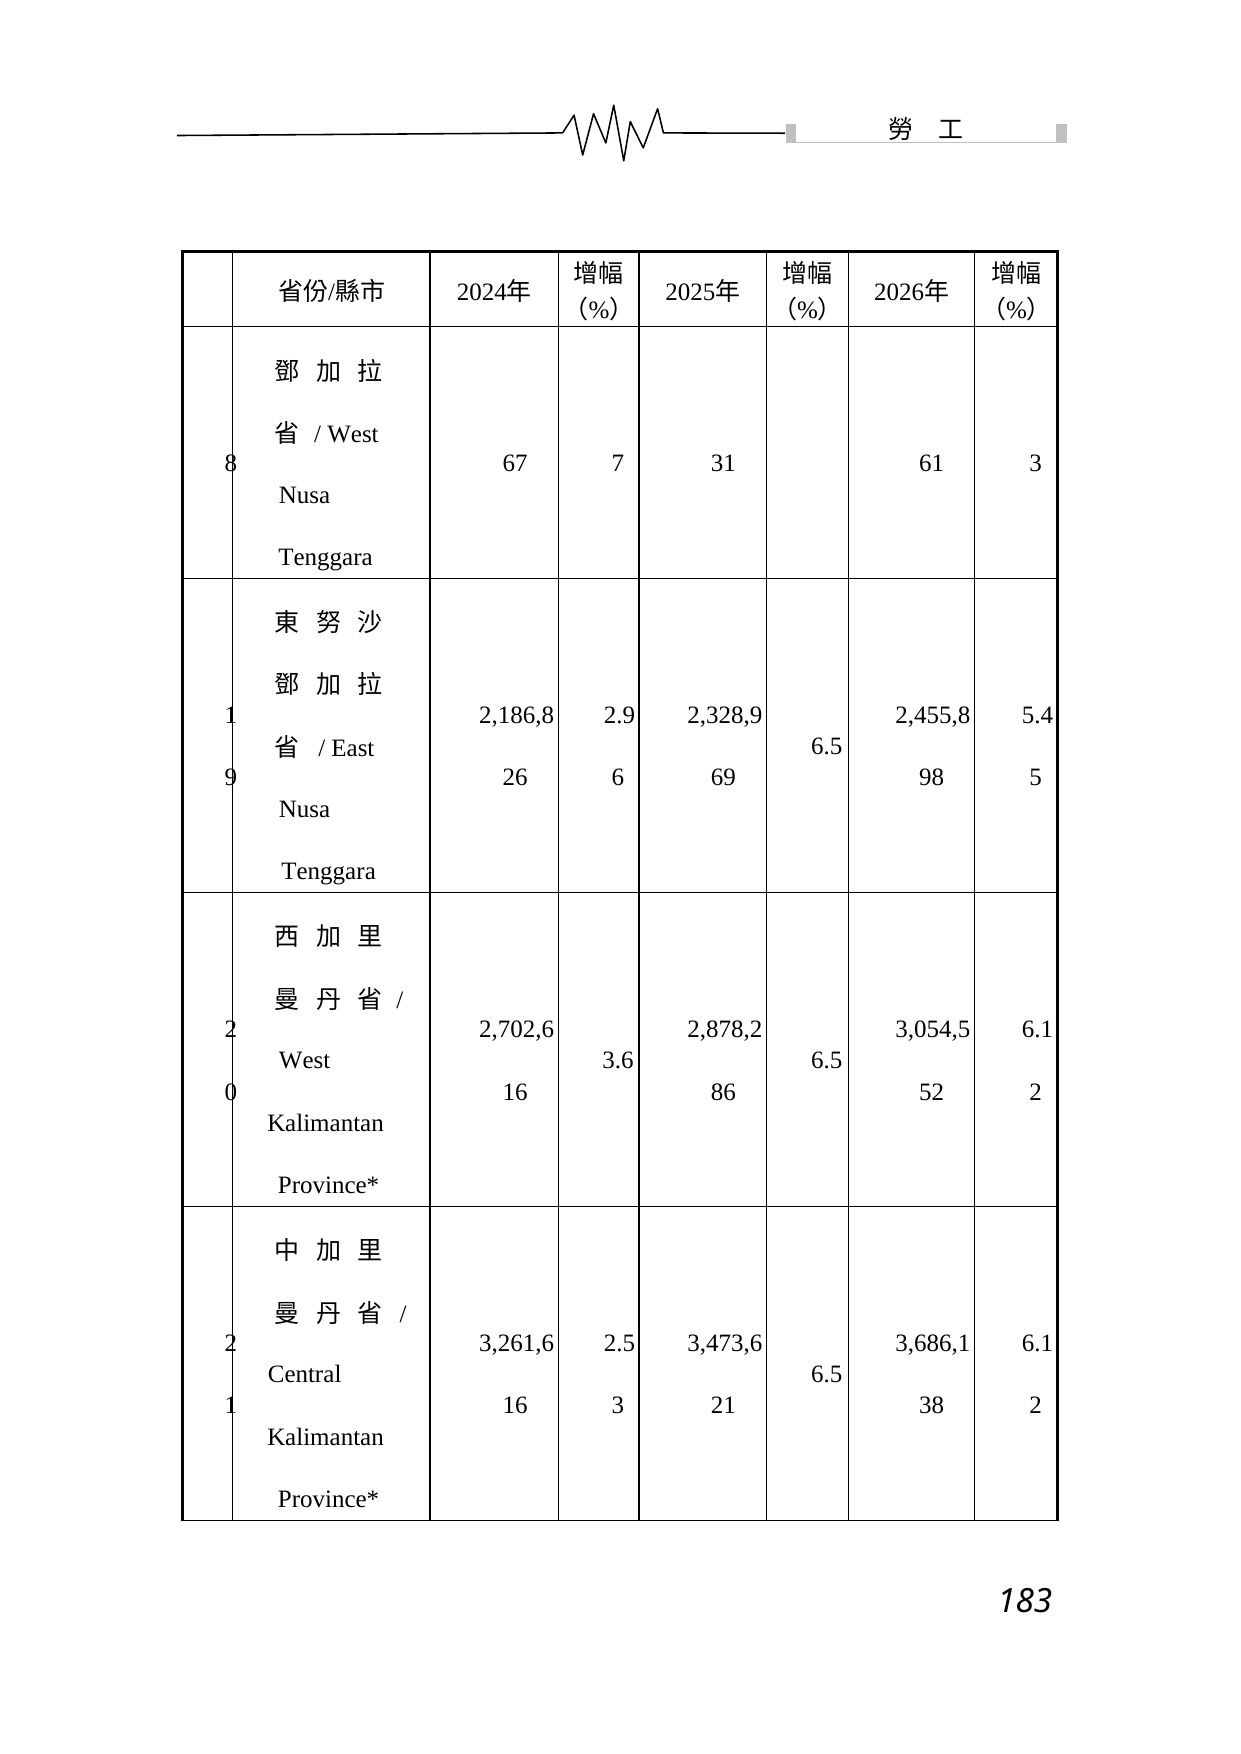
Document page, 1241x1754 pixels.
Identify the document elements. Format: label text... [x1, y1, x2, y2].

table_cell 6.12 [975, 893, 1056, 1206]
table_cell 東努沙鄧加拉省/ East Nusa Tenggara [233, 579, 429, 891]
table_cell 6.5 [767, 1207, 848, 1519]
table_header 2024年 [431, 253, 558, 326]
table_header 2025年 [640, 253, 766, 326]
table_cell 西加里曼丹省/ West Kalimantan Province* [233, 893, 429, 1206]
table_cell 6.5 [767, 893, 848, 1206]
table_cell 7 [559, 327, 638, 577]
table_header 增幅（%） [975, 253, 1056, 326]
table_cell 2,186,826 [431, 579, 558, 891]
table_cell 3,473,621 [640, 1207, 766, 1519]
table_cell 2,702,616 [431, 893, 558, 1206]
table_cell 2,328,969 [640, 579, 766, 891]
table_header 增幅（%） [767, 253, 848, 326]
table_cell 61 [849, 327, 974, 577]
table_header 2026年 [849, 253, 974, 326]
table_cell 21 [184, 1207, 232, 1519]
table_cell 3.6 [559, 893, 638, 1206]
table_cell 3,054,552 [849, 893, 974, 1206]
table_cell 2.53 [559, 1207, 638, 1519]
table_cell 3 [975, 327, 1056, 577]
table_cell 2,878,286 [640, 893, 766, 1206]
table_cell 2.96 [559, 579, 638, 891]
table_header 省份/縣市 [233, 253, 429, 326]
table_cell 67 [431, 327, 558, 577]
table_cell 6.12 [975, 1207, 1056, 1519]
table_cell 31 [640, 327, 766, 577]
table_cell 5.45 [975, 579, 1056, 891]
table_cell 18 [184, 327, 232, 577]
table_cell 6.5 [767, 579, 848, 891]
table_cell [767, 327, 848, 577]
table_header [184, 253, 232, 326]
table_cell 3,686,138 [849, 1207, 974, 1519]
table_cell 19 [184, 579, 232, 891]
table_cell 20 [184, 893, 232, 1206]
table_cell 中加里曼丹省/Central Kalimantan Province* [233, 1207, 429, 1519]
table_header 增幅（%） [559, 253, 638, 326]
table_cell 2,455,898 [849, 579, 974, 891]
table_cell 3,261,616 [431, 1207, 558, 1519]
table_cell 西努沙鄧加拉省/ West Nusa Tenggara [233, 327, 429, 577]
